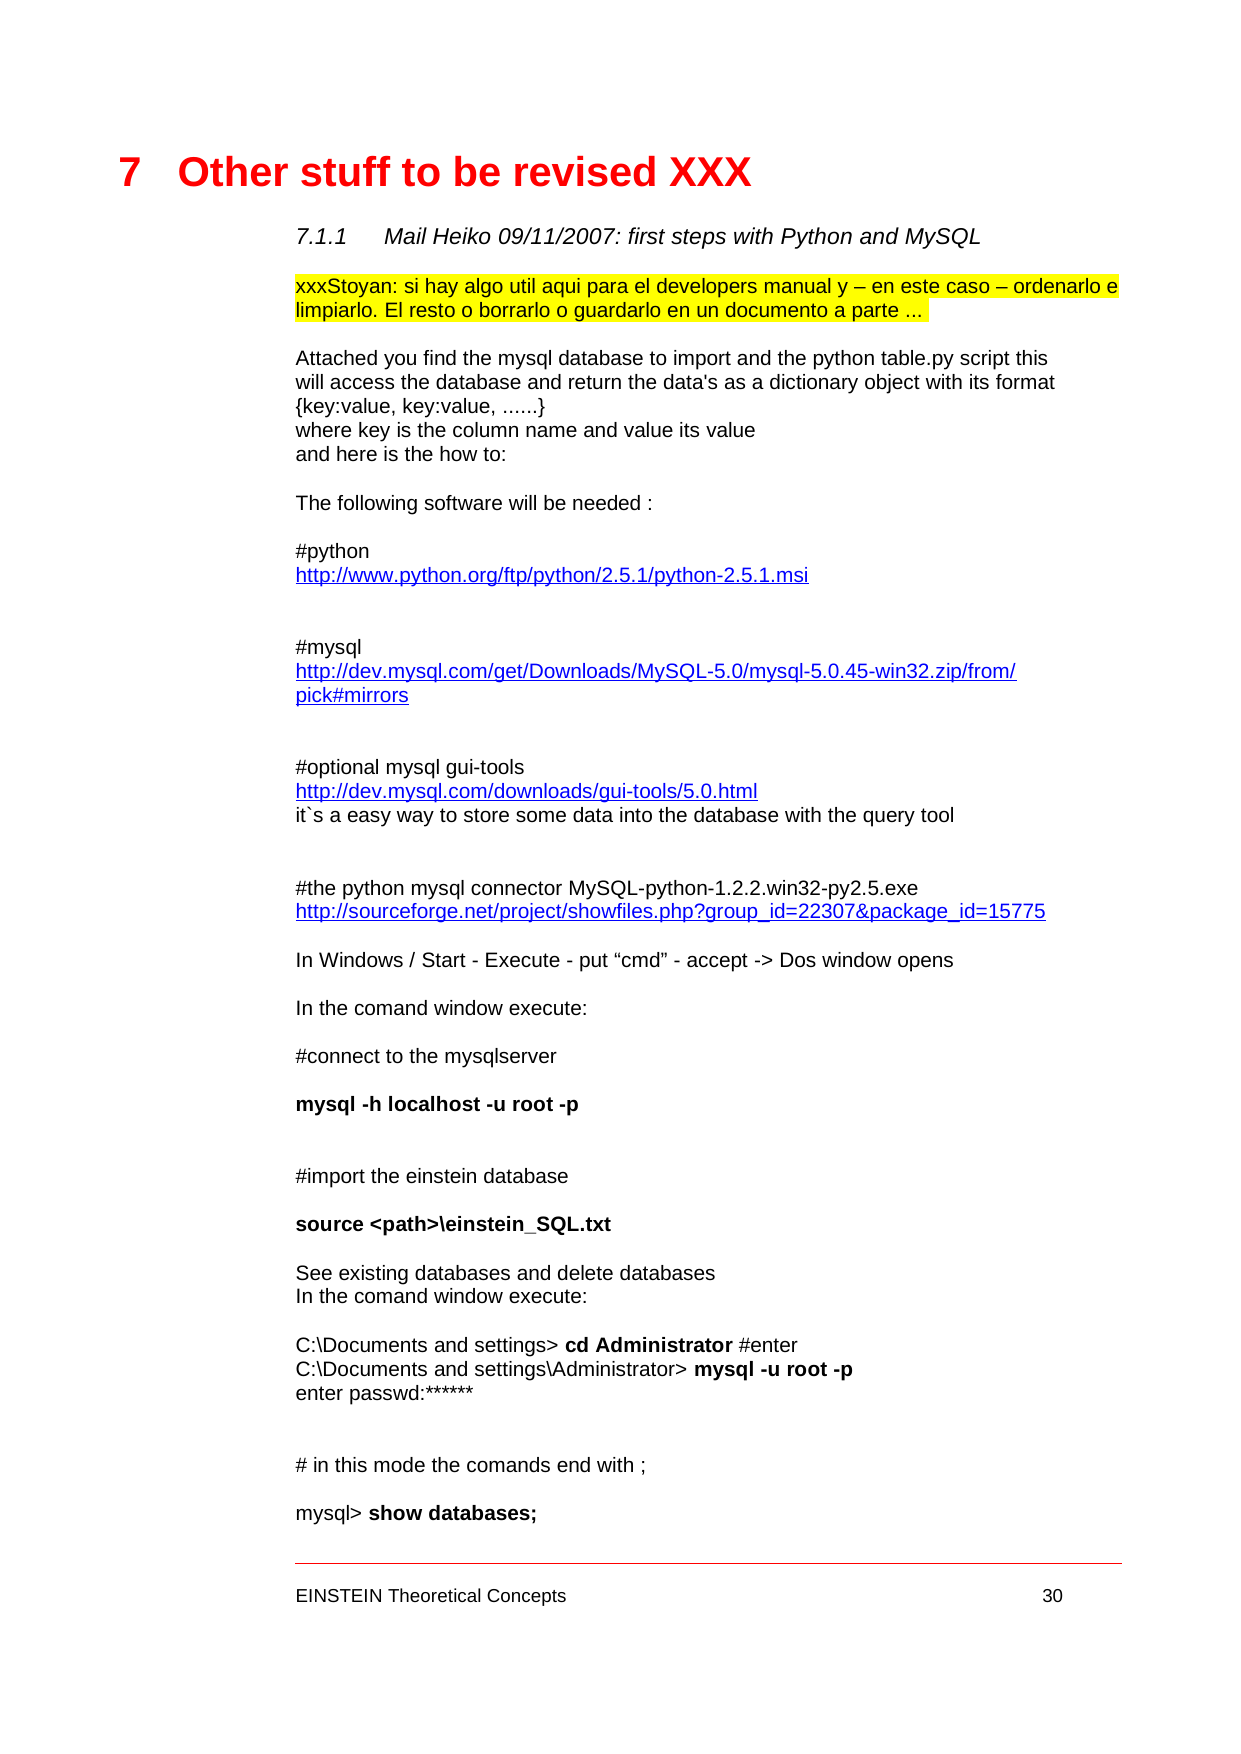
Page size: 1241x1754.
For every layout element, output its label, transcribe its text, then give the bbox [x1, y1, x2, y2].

subtitle Other stuff to be revised XXX [118, 148, 1122, 196]
text mysql> show databases; [295, 1501, 1122, 1525]
text enter passwd:****** [295, 1381, 1122, 1405]
text In the comand window execute: [295, 996, 1122, 1020]
subtitle Mail Heiko 09/11/2007: first steps with Python and MySQL [295, 223, 1122, 250]
text Attached you find the mysql database to import and the python table.py script this will access the database and return the data's as a dictionary object with its format {key:value, key:value, ......} where key is the column name and value its value and here is the how to: The following software will be needed : #python http://www.python.org/ftp/python/2.5.1/python-2.5.1.msi #mysql http://dev.mysql.com/get/Downloads/MySQL-5.0/mysql-5.0.45-win32.zip/from/pick#mirrors #optional mysql gui-tools http://dev.mysql.com/downloads/gui-tools/5.0.html it`s a easy way to store some data into the database with the query tool #the python mysql connector MySQL-python-1.2.2.win32-py2.5.exe http://sourceforge.net/project/showfiles.php?group_id=22307&package_id=15775 In Windows / Start - Execute - put “cmd” - accept -> Dos window opens [295, 346, 1122, 972]
text In the comand window execute: [295, 1284, 1122, 1308]
text # in this mode the comands end with ; [295, 1453, 1122, 1477]
text C:\Documents and settings> cd Administrator #enter [295, 1333, 1122, 1357]
text xxxStoyan: si hay algo util aqui para el developers manual y – en este caso – ordenarlo e limpiarlo. El resto o borrarlo o guardarlo en un documento a parte ... [295, 250, 1122, 322]
text #connect to the mysqlserver mysql -h localhost -u root -p #import the einstein database source <path>\einstein_SQL.txt See existing databases and delete databases [295, 1020, 1122, 1284]
text C:\Documents and settings\Administrator> mysql -u root -p [295, 1357, 1122, 1381]
